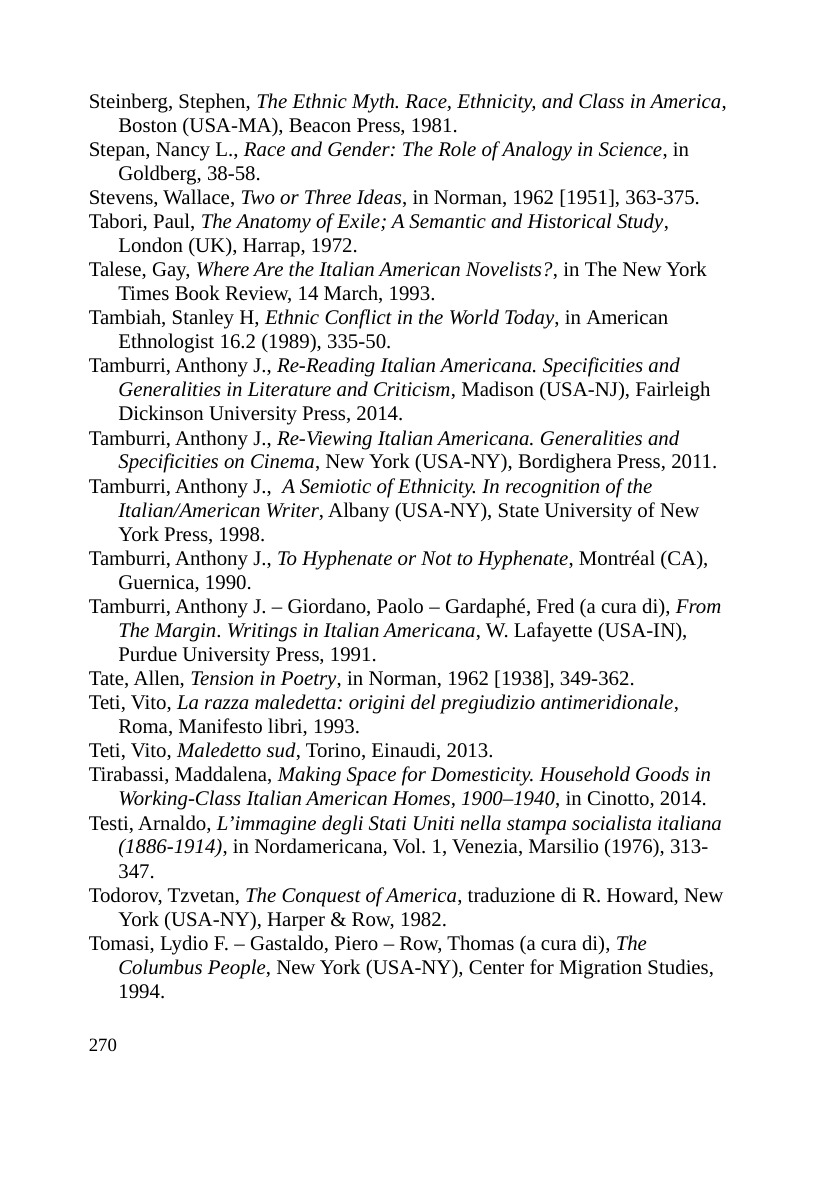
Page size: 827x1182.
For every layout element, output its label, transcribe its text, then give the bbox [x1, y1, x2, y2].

text Talese, Gay, Where Are the Italian American Novelists?, in The New York Times Book Review, 14 March, 1993. [88, 257, 738, 305]
text Tabori, Paul, The Anatomy of Exile; A Semantic and Historical Study, London (UK), Harrap, 1972. [88, 209, 738, 257]
text Tate, Allen, Tension in Poetry, in Norman, 1962 [1938], 349-362. [88, 666, 738, 690]
text Tamburri, Anthony J., Re-Viewing Italian Americana. Generalities and Specificities on Cinema, New York (USA-NY), Bordighera Press, 2011. [88, 425, 738, 473]
text Steinberg, Stephen, The Ethnic Myth. Race, Ethnicity, and Class in America, Boston (USA-MA), Beacon Press, 1981. [88, 88, 738, 137]
text Tomasi, Lydio F. – Gastaldo, Piero – Row, Thomas (a cura di), The Columbus People, New York (USA-NY), Center for Migration Studies, 1994. [88, 931, 738, 1003]
text Tamburri, Anthony J., Re-Reading Italian Americana. Specificities and Generalities in Literature and Criticism, Madison (USA-NJ), Fairleigh Dickinson University Press, 2014. [88, 353, 738, 425]
text Tambiah, Stanley H, Ethnic Conflict in the World Today, in American Ethnologist 16.2 (1989), 335-50. [88, 305, 738, 353]
text Teti, Vito, La razza maledetta: origini del pregiudizio antimeridionale, Roma, Manifesto libri, 1993. [88, 690, 738, 738]
text Stepan, Nancy L., Race and Gender: The Role of Analogy in Science, in Goldberg, 38-58. [88, 137, 738, 185]
text Tamburri, Anthony J., A Semiotic of Ethnicity. In recognition of the Italian/American Writer, Albany (USA-NY), State University of New York Press, 1998. [88, 473, 738, 546]
text Teti, Vito, Maledetto sud, Torino, Einaudi, 2013. [88, 738, 738, 762]
text Testi, Arnaldo, L’immagine degli Stati Uniti nella stampa socialista italiana (1886-1914), in Nordamericana, Vol. 1, Venezia, Marsilio (1976), 313-347. [88, 810, 738, 883]
text Tirabassi, Maddalena, Making Space for Domesticity. Household Goods in Working-Class Italian American Homes, 1900–1940, in Cinotto, 2014. [88, 762, 738, 810]
text Tamburri, Anthony J. – Giordano, Paolo – Gardaphé, Fred (a cura di), From The Margin. Writings in Italian Americana, W. Lafayette (USA-IN), Purdue University Press, 1991. [88, 594, 738, 666]
text Tamburri, Anthony J., To Hyphenate or Not to Hyphenate, Montréal (CA), Guernica, 1990. [88, 546, 738, 594]
text Todorov, Tzvetan, The Conquest of America, traduzione di R. Howard, New York (USA-NY), Harper & Row, 1982. [88, 883, 738, 931]
text Stevens, Wallace, Two or Three Ideas, in Norman, 1962 [1951], 363-375. [88, 185, 738, 209]
